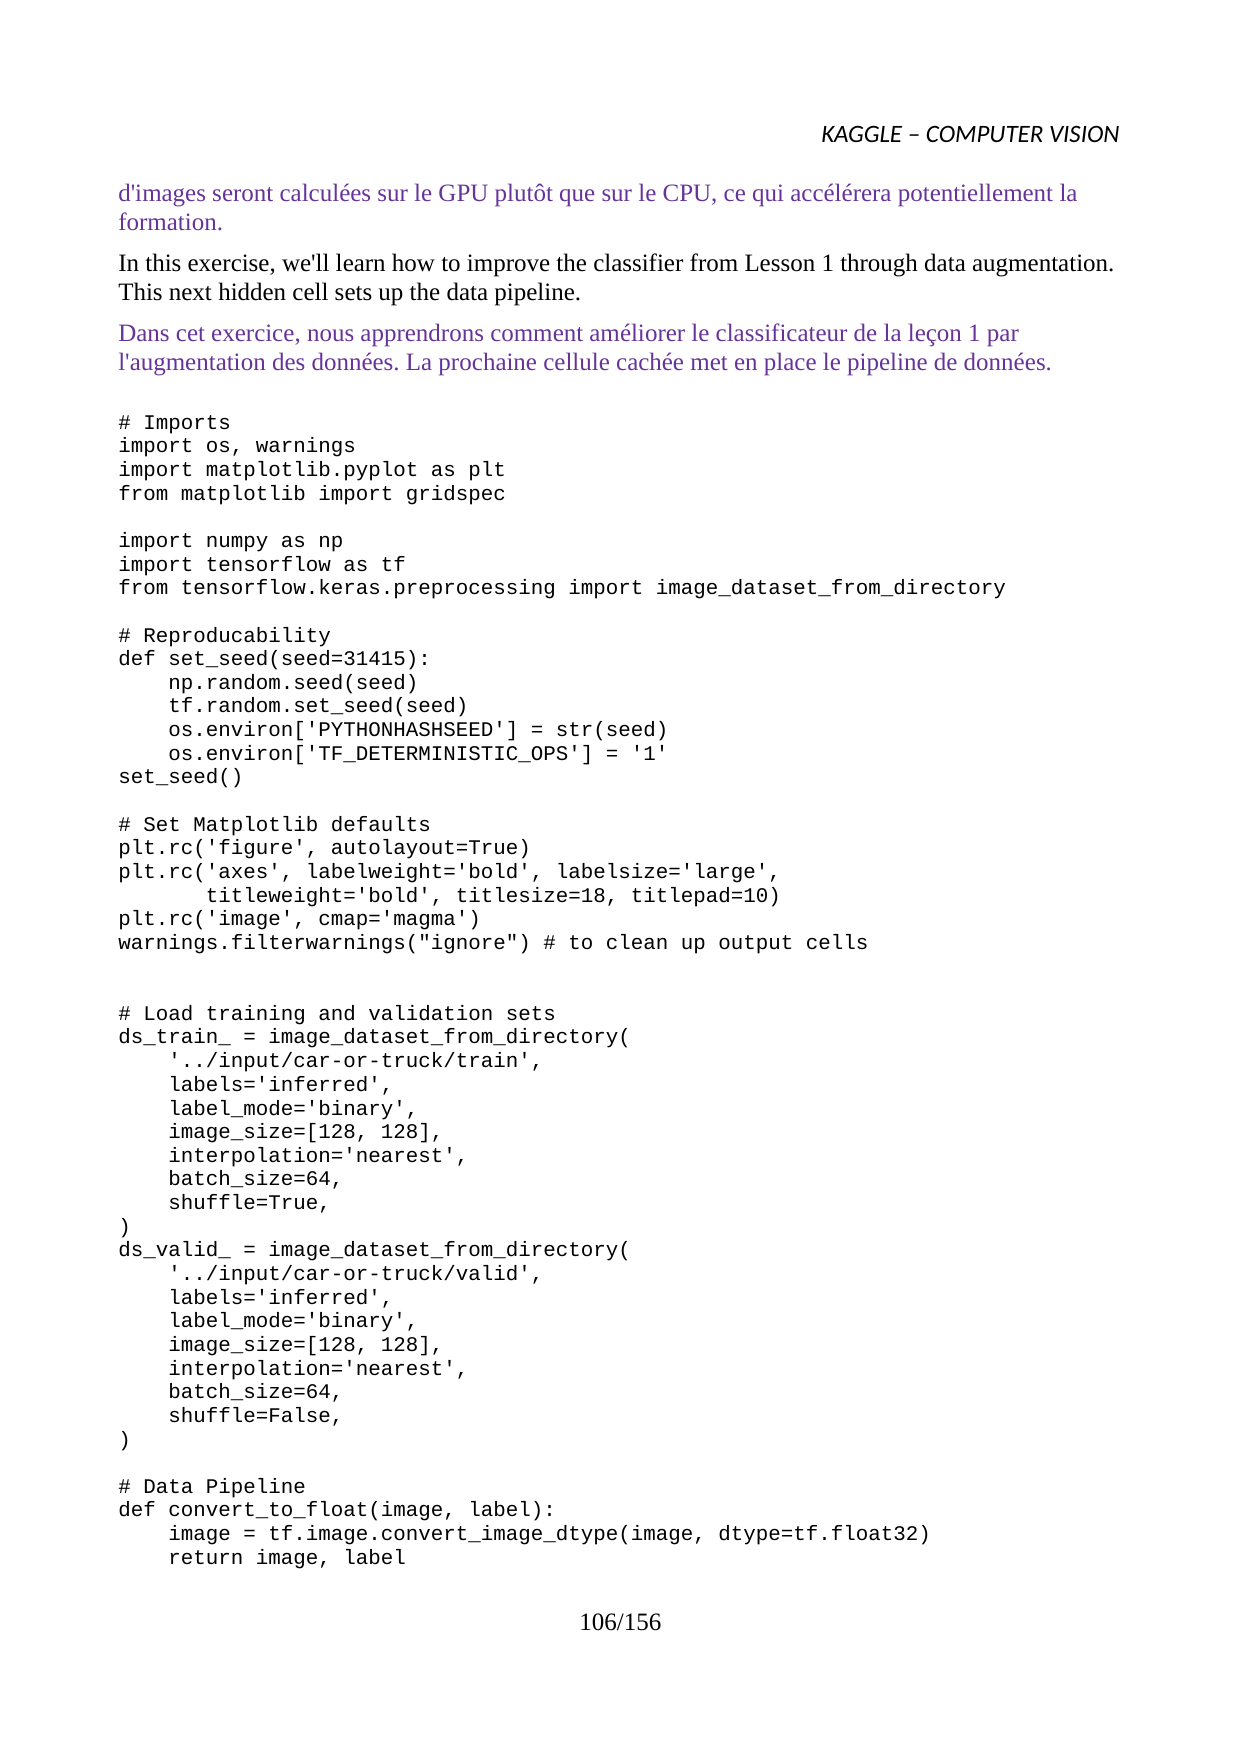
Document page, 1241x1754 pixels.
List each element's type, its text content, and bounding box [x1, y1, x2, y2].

text # Set Matplotlib defaults [118, 814, 1122, 837]
text batch_size=64, [118, 1168, 1122, 1192]
text ds_train_ = image_dataset_from_directory( [118, 1027, 1122, 1050]
text ds_valid_ = image_dataset_from_directory( [118, 1239, 1122, 1263]
text '../input/car-or-truck/valid', [118, 1263, 1122, 1287]
text image = tf.image.convert_image_dtype(image, dtype=tf.float32) [118, 1523, 1122, 1547]
text plt.rc('figure', autolayout=True) [118, 837, 1122, 861]
text labels='inferred', [118, 1287, 1122, 1310]
text batch_size=64, [118, 1381, 1122, 1405]
text return image, label [118, 1547, 1122, 1570]
text shuffle=True, [118, 1192, 1122, 1216]
text def set_seed(seed=31415): [118, 648, 1122, 672]
text # Load training and validation sets [118, 1003, 1122, 1027]
text from matplotlib import gridspec [118, 483, 1122, 506]
text image_size=[128, 128], [118, 1121, 1122, 1145]
text interpolation='nearest', [118, 1145, 1122, 1168]
text # Imports [118, 412, 1122, 435]
text import os, warnings [118, 435, 1122, 459]
text tf.random.set_seed(seed) [118, 696, 1122, 719]
text plt.rc('axes', labelweight='bold', labelsize='large', [118, 861, 1122, 885]
text label_mode='binary', [118, 1310, 1122, 1334]
text label_mode='binary', [118, 1097, 1122, 1121]
text image_size=[128, 128], [118, 1334, 1122, 1358]
text import matplotlib.pyplot as plt [118, 459, 1122, 483]
text import numpy as np [118, 530, 1122, 554]
text interpolation='nearest', [118, 1358, 1122, 1381]
text shuffle=False, [118, 1405, 1122, 1428]
text np.random.seed(seed) [118, 672, 1122, 696]
text # Data Pipeline [118, 1476, 1122, 1499]
text In this exercise, we'll learn how to improve the classifier from Lesson 1 through data augmentation. This next hidden cell sets up the data pipeline. [118, 248, 1122, 306]
text os.environ['PYTHONHASHSEED'] = str(seed) [118, 719, 1122, 743]
text titleweight='bold', titlesize=18, titlepad=10) [118, 885, 1122, 908]
text plt.rc('image', cmap='magma') [118, 908, 1122, 932]
text # Reproducability [118, 624, 1122, 648]
text from tensorflow.keras.preprocessing import image_dataset_from_directory [118, 577, 1122, 601]
text import tensorflow as tf [118, 554, 1122, 577]
text ) [118, 1216, 1122, 1239]
text Dans cet exercice, nous apprendrons comment améliorer le classificateur de la leçon 1 par l'augmentation des données. La prochaine cellule cachée met en place le pipeline de données. [118, 318, 1122, 376]
text warnings.filterwarnings("ignore") # to clean up output cells [118, 932, 1122, 956]
text set_seed() [118, 766, 1122, 790]
text '../input/car-or-truck/train', [118, 1050, 1122, 1074]
text def convert_to_float(image, label): [118, 1499, 1122, 1523]
text labels='inferred', [118, 1074, 1122, 1097]
text os.environ['TF_DETERMINISTIC_OPS'] = '1' [118, 743, 1122, 766]
text ) [118, 1428, 1122, 1452]
text d'images seront calculées sur le GPU plutôt que sur le CPU, ce qui accélérera potentiellement la formation. [118, 178, 1122, 236]
